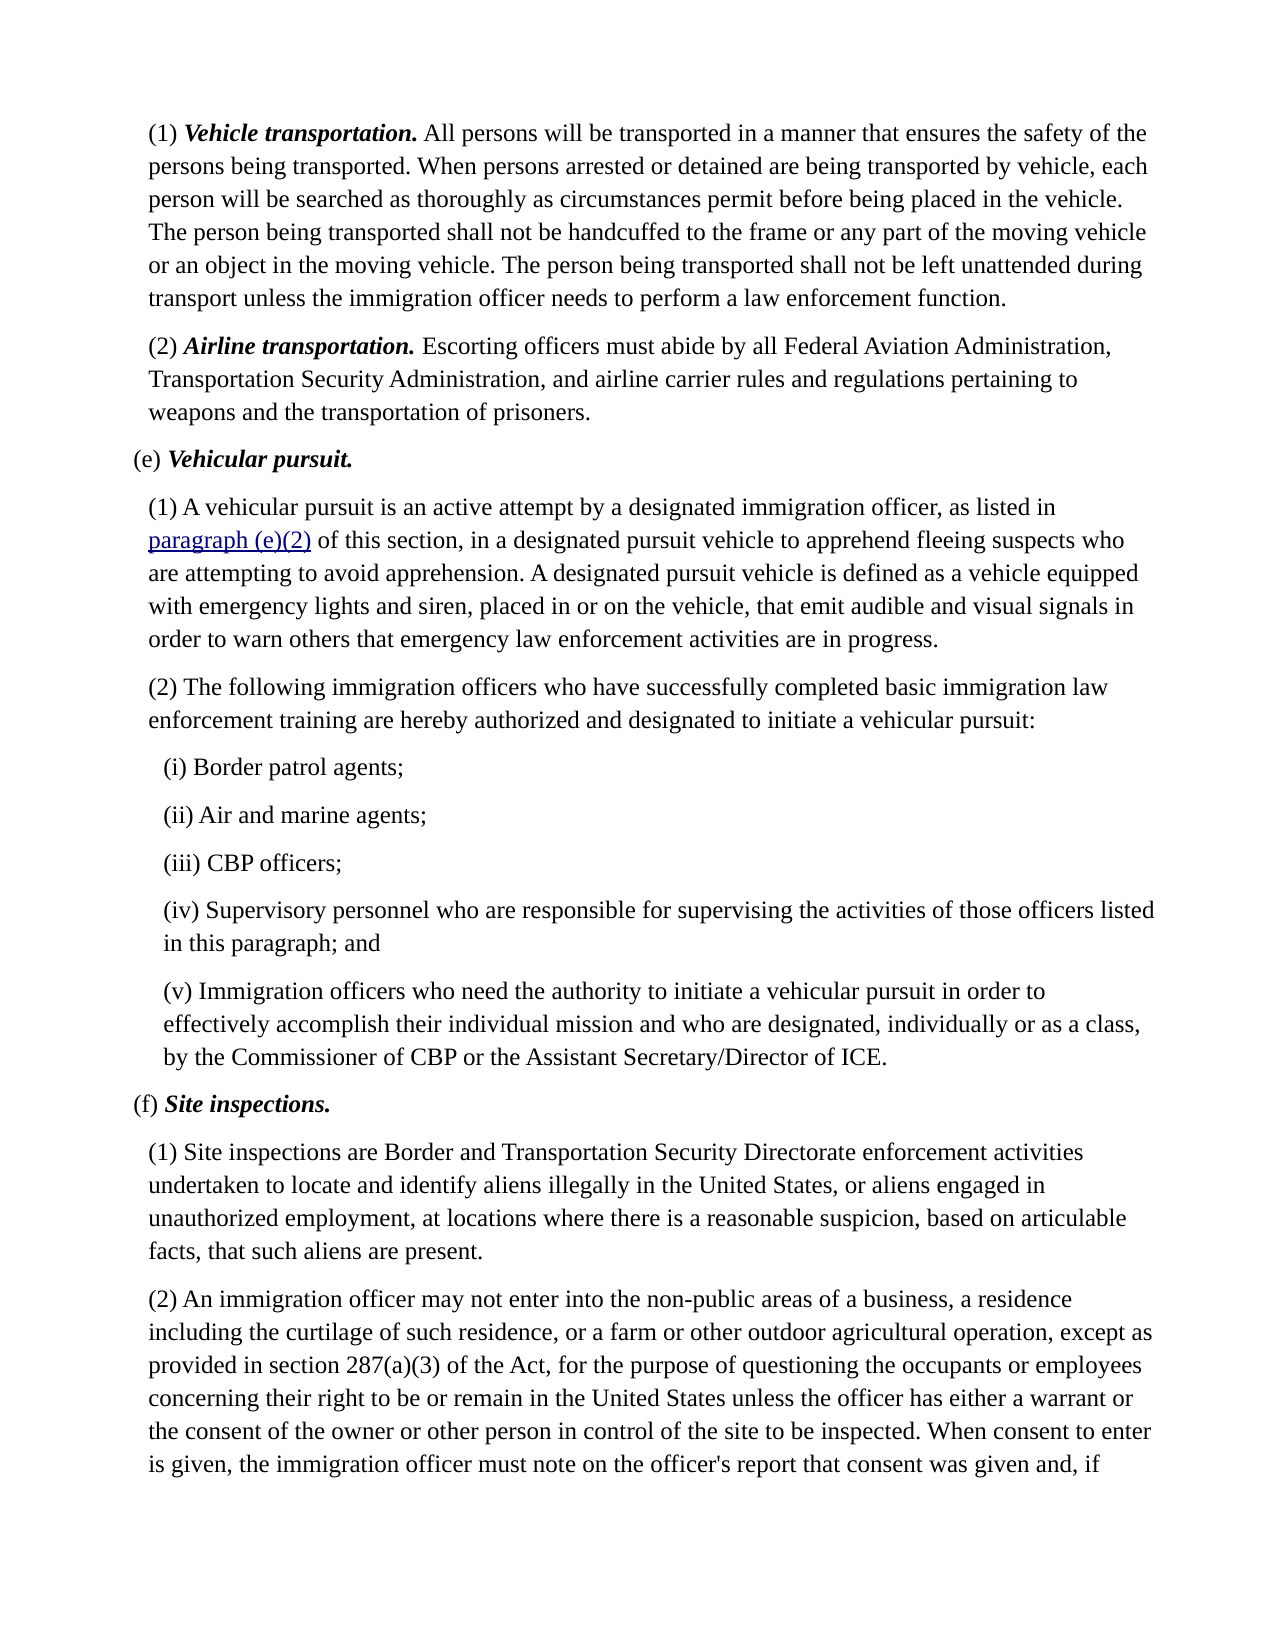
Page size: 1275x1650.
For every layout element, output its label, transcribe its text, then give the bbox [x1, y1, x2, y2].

text (1) A vehicular pursuit is an active attempt by a designated immigration officer, as listed in paragraph (e)(2) of this section, in a designated pursuit vehicle to apprehend fleeing suspects who are attempting to avoid apprehension. A designated pursuit vehicle is defined as a vehicle equipped with emergency lights and siren, placed in or on the vehicle, that emit audible and visual signals in order to warn others that emergency law enforcement activities are in progress. [148, 492, 1157, 653]
text (1) Vehicle transportation. All persons will be transported in a manner that ensures the safety of the persons being transported. When persons arrested or detained are being transported by vehicle, each person will be searched as thoroughly as circumstances permit before being placed in the vehicle. The person being transported shall not be handcuffed to the frame or any part of the moving vehicle or an object in the moving vehicle. The person being transported shall not be left unattended during transport unless the immigration officer needs to perform a law enforcement function. [148, 118, 1157, 312]
text (iv) Supervisory personnel who are responsible for supervising the activities of those officers listed in this paragraph; and [163, 895, 1157, 957]
text (2) The following immigration officers who have successfully completed basic immigration law enforcement training are hereby authorized and designated to initiate a vehicular pursuit: [148, 672, 1157, 733]
text (i) Border patrol agents; [163, 752, 1157, 781]
text (e) Vehicular pursuit. [133, 444, 1157, 473]
text (2) An immigration officer may not enter into the non-public areas of a business, a residence including the curtilage of such residence, or a farm or other outdoor agricultural operation, except as provided in section 287(a)(3) of the Act, for the purpose of questioning the occupants or employees concerning their right to be or remain in the United States unless the officer has either a warrant or the consent of the owner or other person in control of the site to be inspected. When consent to enter is given, the immigration officer must note on the officer's report that consent was given and, if [148, 1284, 1157, 1478]
text (ii) Air and marine agents; [163, 800, 1157, 829]
text (2) Airline transportation. Escorting officers must abide by all Federal Aviation Administration, Transportation Security Administration, and airline carrier rules and regulations pertaining to weapons and the transportation of prisoners. [148, 331, 1157, 426]
text (f) Site inspections. [133, 1089, 1157, 1118]
text (iii) CBP officers; [163, 848, 1157, 876]
text (v) Immigration officers who need the authority to initiate a vehicular pursuit in order to effectively accomplish their individual mission and who are designated, individually or as a class, by the Commissioner of CBP or the Assistant Secretary/Director of ICE. [163, 976, 1157, 1071]
text (1) Site inspections are Border and Transportation Security Directorate enforcement activities undertaken to locate and identify aliens illegally in the United States, or aliens engaged in unauthorized employment, at locations where there is a reasonable suspicion, based on articulable facts, that such aliens are present. [148, 1137, 1157, 1265]
